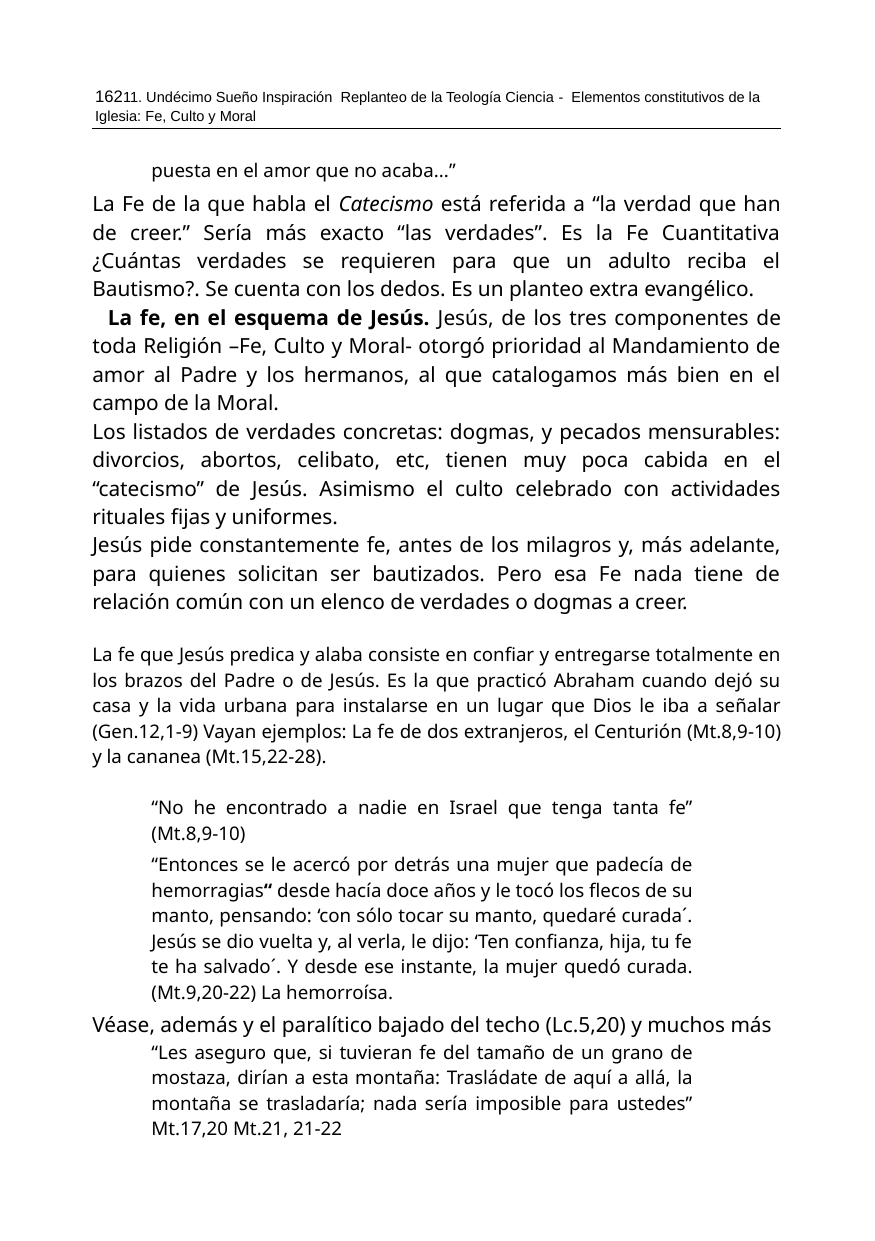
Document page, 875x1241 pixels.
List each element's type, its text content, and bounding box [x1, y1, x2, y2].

text Véase, además y el paralítico bajado del techo (Lc.5,20) y muchos más [92, 1011, 781, 1039]
text La Fe de la que habla el Catecismo está referida a “la verdad que han de creer.” Sería más exacto “las verdades”. Es la Fe Cuantitativa ¿Cuántas verdades se requieren para que un adulto reciba el Bautismo?. Se cuenta con los dedos. Es un planteo extra evangélico. [92, 189, 781, 303]
text La fe que Jesús predica y alaba consiste en confiar y entregarse totalmente en los brazos del Padre o de Jesús. Es la que practicó Abraham cuando dejó su casa y la vida urbana para instalarse en un lugar que Dios le iba a señalar (Gen.12,1-9) Vayan ejemplos: La fe de dos extranjeros, el Centurión (Mt.8,9-10) y la cananea (Mt.15,22-28). [92, 641, 781, 769]
text puesta en el amor que no acaba...” [151, 158, 693, 183]
text Los listados de verdades concretas: dogmas, y pecados mensurables: divorcios, abortos, celibato, etc, tienen muy poca cabida en el “catecismo” de Jesús. Asimismo el culto celebrado con actividades rituales fijas y uniformes. [92, 417, 781, 531]
text “Entonces se le acercó por detrás una mujer que padecía de hemorragias“ desde hacía doce años y le tocó los flecos de su manto, pensando: ‘con sólo tocar su manto, quedaré curada´. Jesús se dio vuelta y, al verla, le dijo: ‘Ten confianza, hija, tu fe te ha salvado´. Y desde ese instante, la mujer quedó curada. (Mt.9,20-22) La hemorroísa. [151, 851, 693, 1004]
text La fe, en el esquema de Jesús. Jesús, de los tres componentes de toda Religión –Fe, Culto y Moral- otorgó prioridad al Mandamiento de amor al Padre y los hermanos, al que catalogamos más bien en el campo de la Moral. [92, 303, 781, 417]
text “No he encontrado a nadie en Israel que tenga tanta fe” (Mt.8,9-10) [151, 794, 693, 846]
text Jesús pide constantemente fe, antes de los milagros y, más adelante, para quienes solicitan ser bautizados. Pero esa Fe nada tiene de relación común con un elenco de verdades o dogmas a creer. [92, 531, 781, 616]
text “Les aseguro que, si tuvieran fe del tamaño de un grano de mostaza, dirían a esta montaña: Trasládate de aquí a allá, la montaña se trasladaría; nada sería imposible para ustedes” Mt.17,20 Mt.21, 21-22 [151, 1039, 693, 1141]
